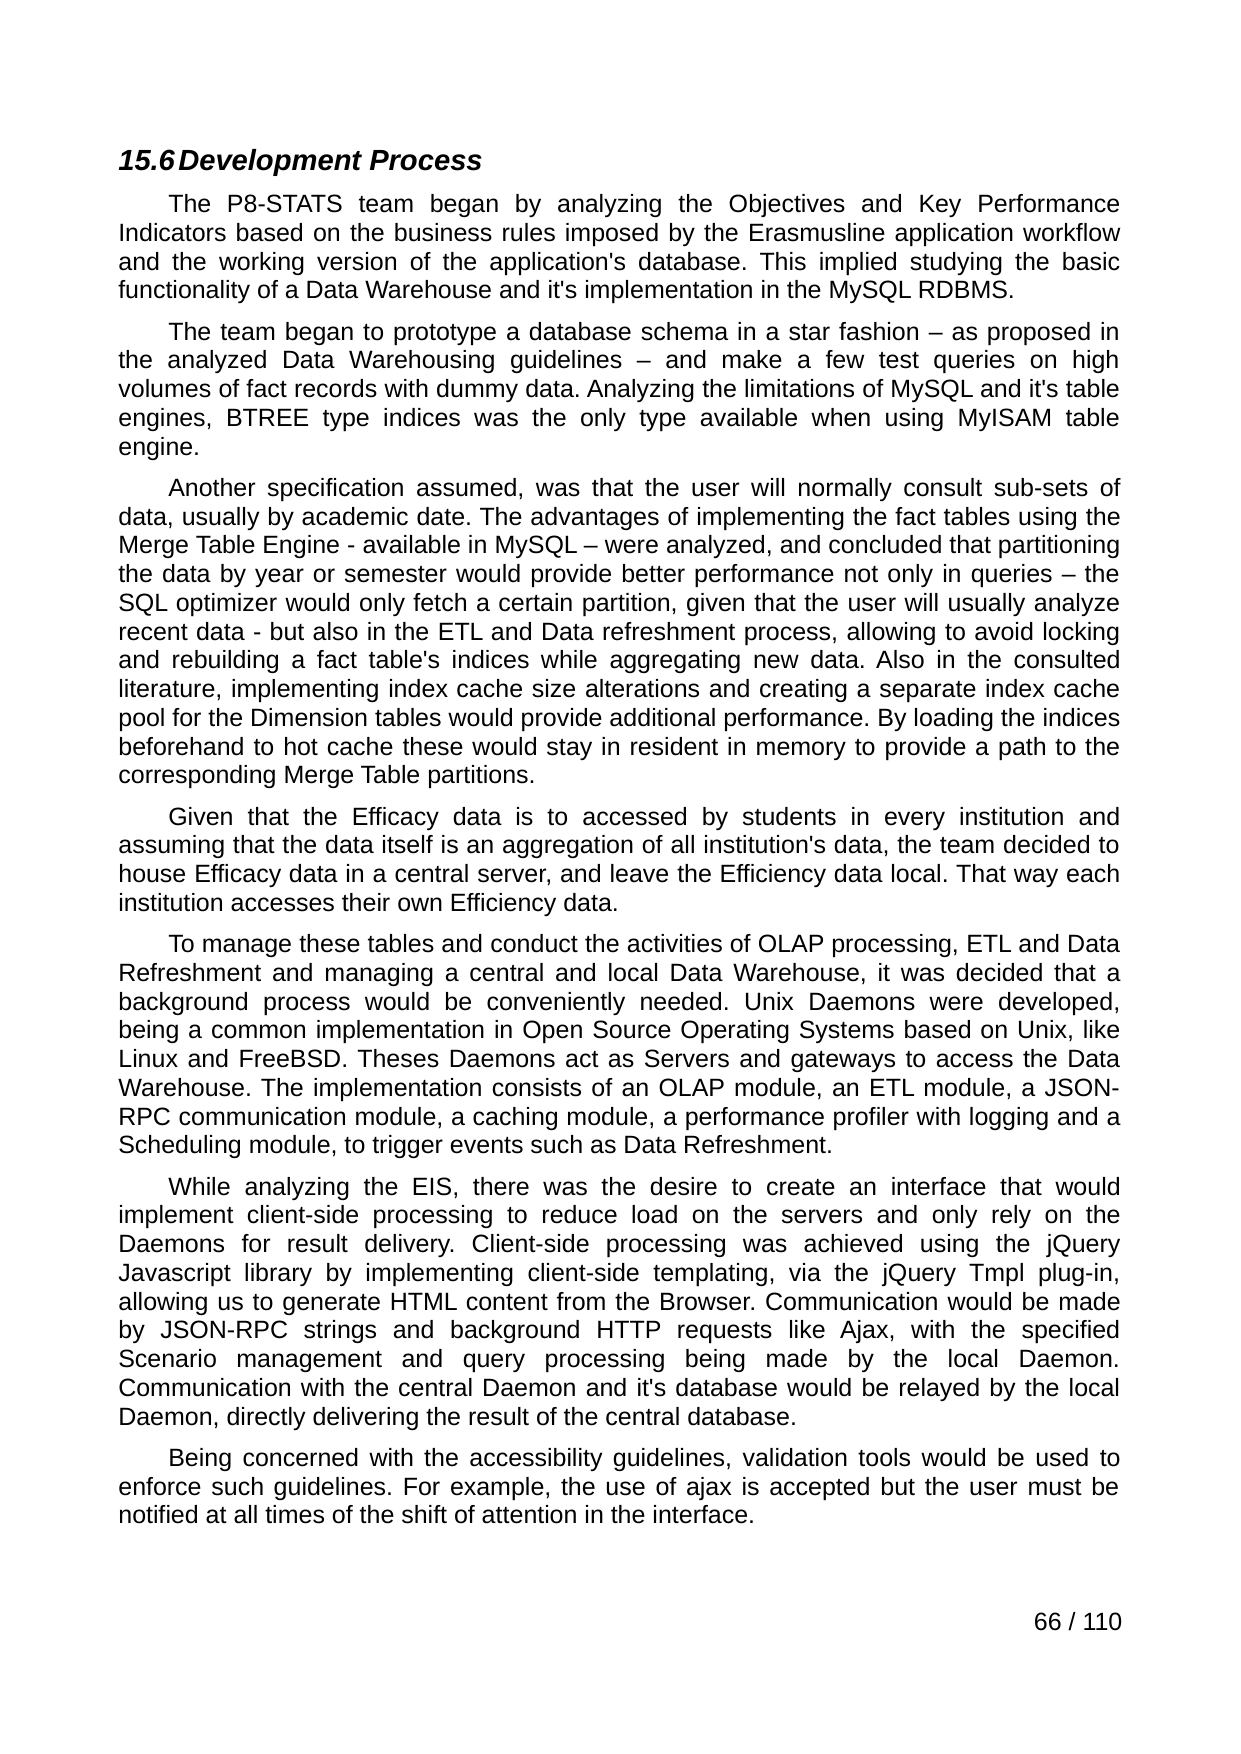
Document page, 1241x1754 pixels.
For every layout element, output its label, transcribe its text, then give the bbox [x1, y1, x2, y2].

text While analyzing the EIS, there was the desire to create an interface that would implement client-side processing to reduce load on the servers and only rely on the Daemons for result delivery. Client-side processing was achieved using the jQuery Javascript library by implementing client-side templating, via the jQuery Tmpl plug-in, allowing us to generate HTML content from the Browser. Communication would be made by JSON-RPC strings and background HTTP requests like Ajax, with the specified Scenario management and query processing being made by the local Daemon. Communication with the central Daemon and it's database would be relayed by the local Daemon, directly delivering the result of the central database. [118, 1172, 1122, 1430]
text Another specification assumed, was that the user will normally consult sub-sets of data, usually by academic date. The advantages of implementing the fact tables using the Merge Table Engine - available in MySQL – were analyzed, and concluded that partitioning the data by year or semester would provide better performance not only in queries – the SQL optimizer would only fetch a certain partition, given that the user will usually analyze recent data - but also in the ETL and Data refreshment process, allowing to avoid locking and rebuilding a fact table's indices while aggregating new data. Also in the consulted literature, implementing index cache size alterations and creating a separate index cache pool for the Dimension tables would provide additional performance. By loading the indices beforehand to hot cache these would stay in resident in memory to provide a path to the corresponding Merge Table partitions. [118, 473, 1122, 789]
text Being concerned with the accessibility guidelines, validation tools would be used to enforce such guidelines. For example, the use of ajax is accepted but the user must be notified at all times of the shift of attention in the interface. [118, 1443, 1122, 1529]
subtitle Development Process [118, 143, 1122, 177]
text To manage these tables and conduct the activities of OLAP processing, ETL and Data Refreshment and managing a central and local Data Warehouse, it was decided that a background process would be conveniently needed. Unix Daemons were developed, being a common implementation in Open Source Operating Systems based on Unix, like Linux and FreeBSD. Theses Daemons act as Servers and gateways to access the Data Warehouse. The implementation consists of an OLAP module, an ETL module, a JSON-RPC communication module, a caching module, a performance profiler with logging and a Scheduling module, to trigger events such as Data Refreshment. [118, 929, 1122, 1159]
text The P8-STATS team began by analyzing the Objectives and Key Performance Indicators based on the business rules imposed by the Erasmusline application workflow and the working version of the application's database. This implied studying the basic functionality of a Data Warehouse and it's implementation in the MySQL RDBMS. [118, 189, 1122, 304]
text The team began to prototype a database schema in a star fashion – as proposed in the analyzed Data Warehousing guidelines – and make a few test queries on high volumes of fact records with dummy data. Analyzing the limitations of MySQL and it's table engines, BTREE type indices was the only type available when using MyISAM table engine. [118, 317, 1122, 460]
text Given that the Efficacy data is to accessed by students in every institution and assuming that the data itself is an aggregation of all institution's data, the team decided to house Efficacy data in a central server, and leave the Efficiency data local. That way each institution accesses their own Efficiency data. [118, 802, 1122, 917]
